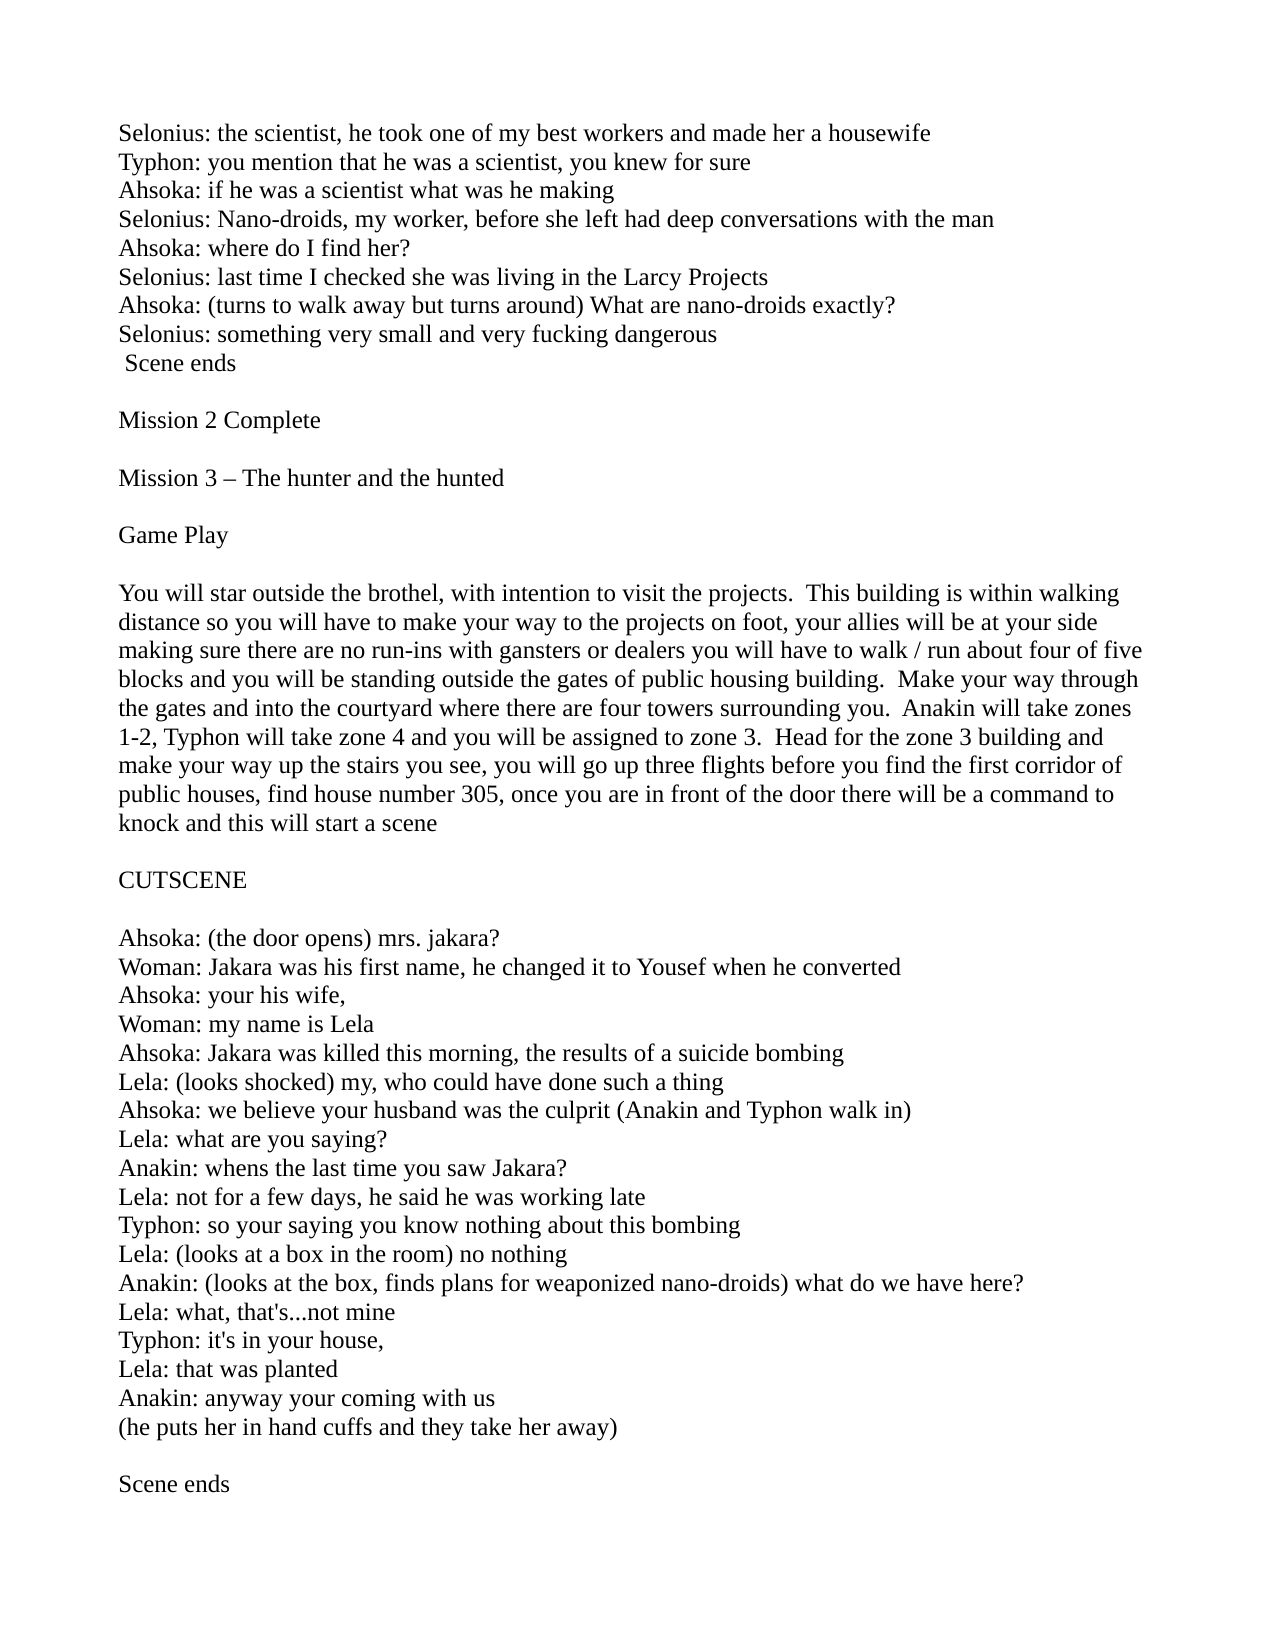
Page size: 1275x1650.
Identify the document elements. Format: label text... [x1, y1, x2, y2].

text Ahsoka: (the door opens) mrs. jakara? [118, 923, 1157, 952]
text Lela: what are you saying? [118, 1124, 1157, 1153]
text Selonius: last time I checked she was living in the Larcy Projects [118, 262, 1157, 291]
text Anakin: whens the last time you saw Jakara? [118, 1153, 1157, 1182]
text Typhon: so your saying you know nothing about this bombing [118, 1211, 1157, 1239]
text Ahsoka: we believe your husband was the culprit (Anakin and Typhon walk in) [118, 1096, 1157, 1124]
text Mission 3 – The hunter and the hunted [118, 463, 1157, 492]
text Mission 2 Complete [118, 406, 1157, 434]
text Lela: what, that's...not mine [118, 1297, 1157, 1326]
text CUTSCENE [118, 866, 1157, 894]
text Game Play [118, 521, 1157, 549]
text Typhon: you mention that he was a scientist, you knew for sure [118, 147, 1157, 176]
text Lela: that was planted [118, 1354, 1157, 1383]
text Ahsoka: if he was a scientist what was he making [118, 176, 1157, 204]
text Selonius: something very small and very fucking dangerous [118, 319, 1157, 348]
text Selonius: Nano-droids, my worker, before she left had deep conversations with the man [118, 204, 1157, 233]
text Lela: not for a few days, he said he was working late [118, 1182, 1157, 1211]
text Anakin: anyway your coming with us [118, 1383, 1157, 1412]
text Woman: Jakara was his first name, he changed it to Yousef when he converted [118, 952, 1157, 981]
text Ahsoka: where do I find her? [118, 233, 1157, 262]
text You will star outside the brothel, with intention to visit the projects. This building is within walking distance so you will have to make your way to the projects on foot, your allies will be at your side making sure there are no run-ins with gansters or dealers you will have to walk / run about four of five blocks and you will be standing outside the gates of public housing building. Make your way through the gates and into the courtyard where there are four towers surrounding you. Anakin will take zones 1-2, Typhon will take zone 4 and you will be assigned to zone 3. Head for the zone 3 building and make your way up the stairs you see, you will go up three flights before you find the first corridor of public houses, find house number 305, once you are in front of the door there will be a command to knock and this will start a scene [118, 578, 1157, 837]
text Ahsoka: (turns to walk away but turns around) What are nano-droids exactly? [118, 291, 1157, 319]
text Ahsoka: Jakara was killed this morning, the results of a suicide bombing [118, 1038, 1157, 1067]
text Lela: (looks shocked) my, who could have done such a thing [118, 1067, 1157, 1096]
text Ahsoka: your his wife, [118, 981, 1157, 1009]
text Scene ends [118, 348, 1157, 377]
text Anakin: (looks at the box, finds plans for weaponized nano-droids) what do we have here? [118, 1268, 1157, 1297]
text Scene ends [118, 1469, 1157, 1498]
text Woman: my name is Lela [118, 1009, 1157, 1038]
text (he puts her in hand cuffs and they take her away) [118, 1412, 1157, 1441]
text Selonius: the scientist, he took one of my best workers and made her a housewife [118, 118, 1157, 147]
text Typhon: it's in your house, [118, 1326, 1157, 1354]
text Lela: (looks at a box in the room) no nothing [118, 1239, 1157, 1268]
